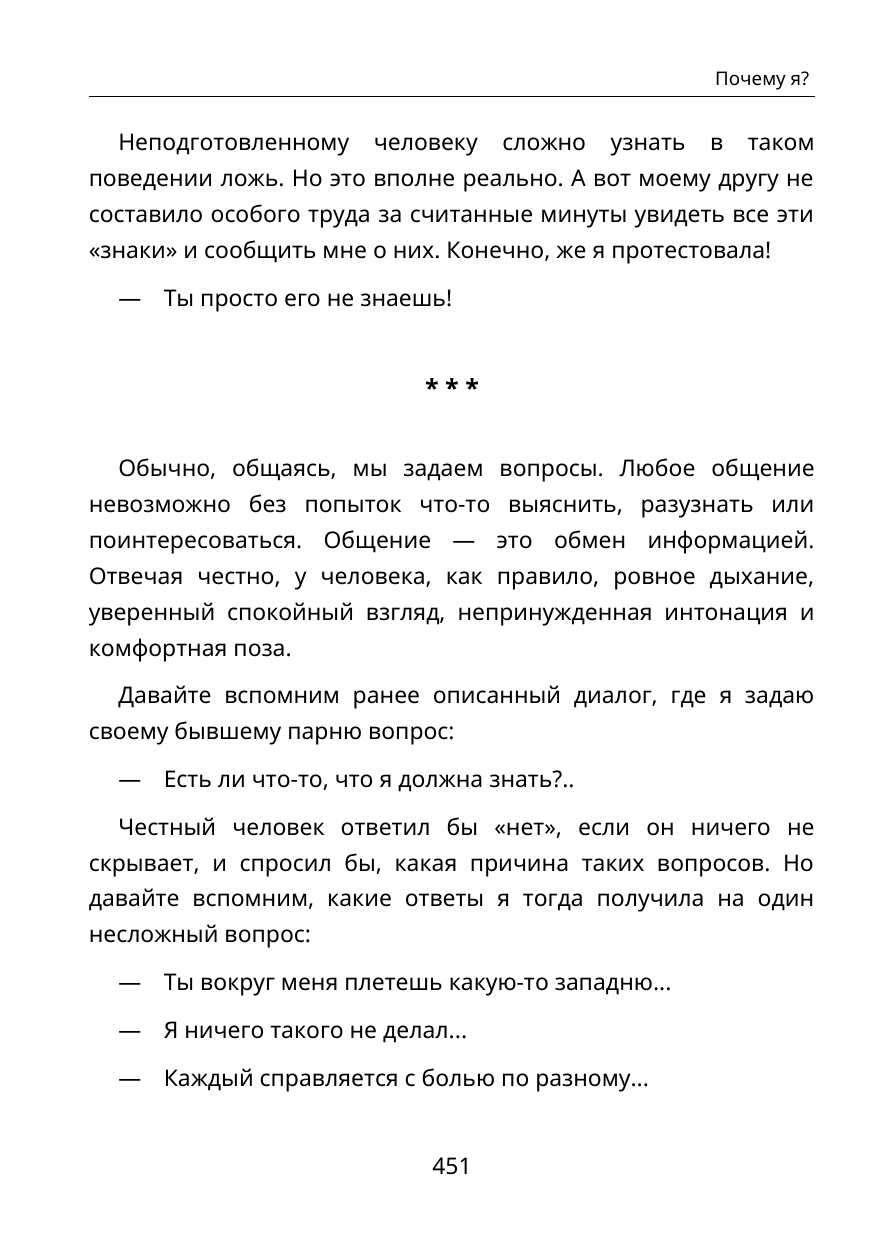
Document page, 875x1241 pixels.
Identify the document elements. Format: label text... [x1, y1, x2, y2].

list Есть ли что-то, что я должна знать?.. [88, 763, 815, 794]
text Честный человек ответил бы «нет», если он ничего не скрывает, и спросил бы, какая причина таких вопросов. Но давайте вспомним, какие ответы я тогда получила на один несложный вопрос: [88, 811, 815, 949]
list Ты просто его не знаешь! [88, 282, 815, 313]
subtitle * * * [88, 371, 815, 405]
text Давайте вспомним ранее описанный диалог, где я задаю своему бывшему парню вопрос: [88, 679, 815, 746]
list Каждый справляется с болью по разному... [88, 1061, 815, 1093]
text Обычно, общаясь, мы задаем вопросы. Любое общение невозможно без попыток что-то выяснить, разузнать или поинтересоваться. Общение — это обмен информацией. Отвечая честно, у человека, как правило, ровное дыхание, уверенный спокойный взгляд, непринужденная интонация и комфортная поза. [88, 452, 815, 663]
list Я ничего такого не делал... [88, 1014, 815, 1045]
text Неподготовленному человеку сложно узнать в таком поведении ложь. Но это вполне реально. А вот моему другу не составило особого труда за считанные минуты увидеть все эти «знаки» и сообщить мне о них. Конечно, же я протестовала! [88, 126, 815, 265]
list Ты вокруг меня плетешь какую-то западню... [88, 966, 815, 997]
